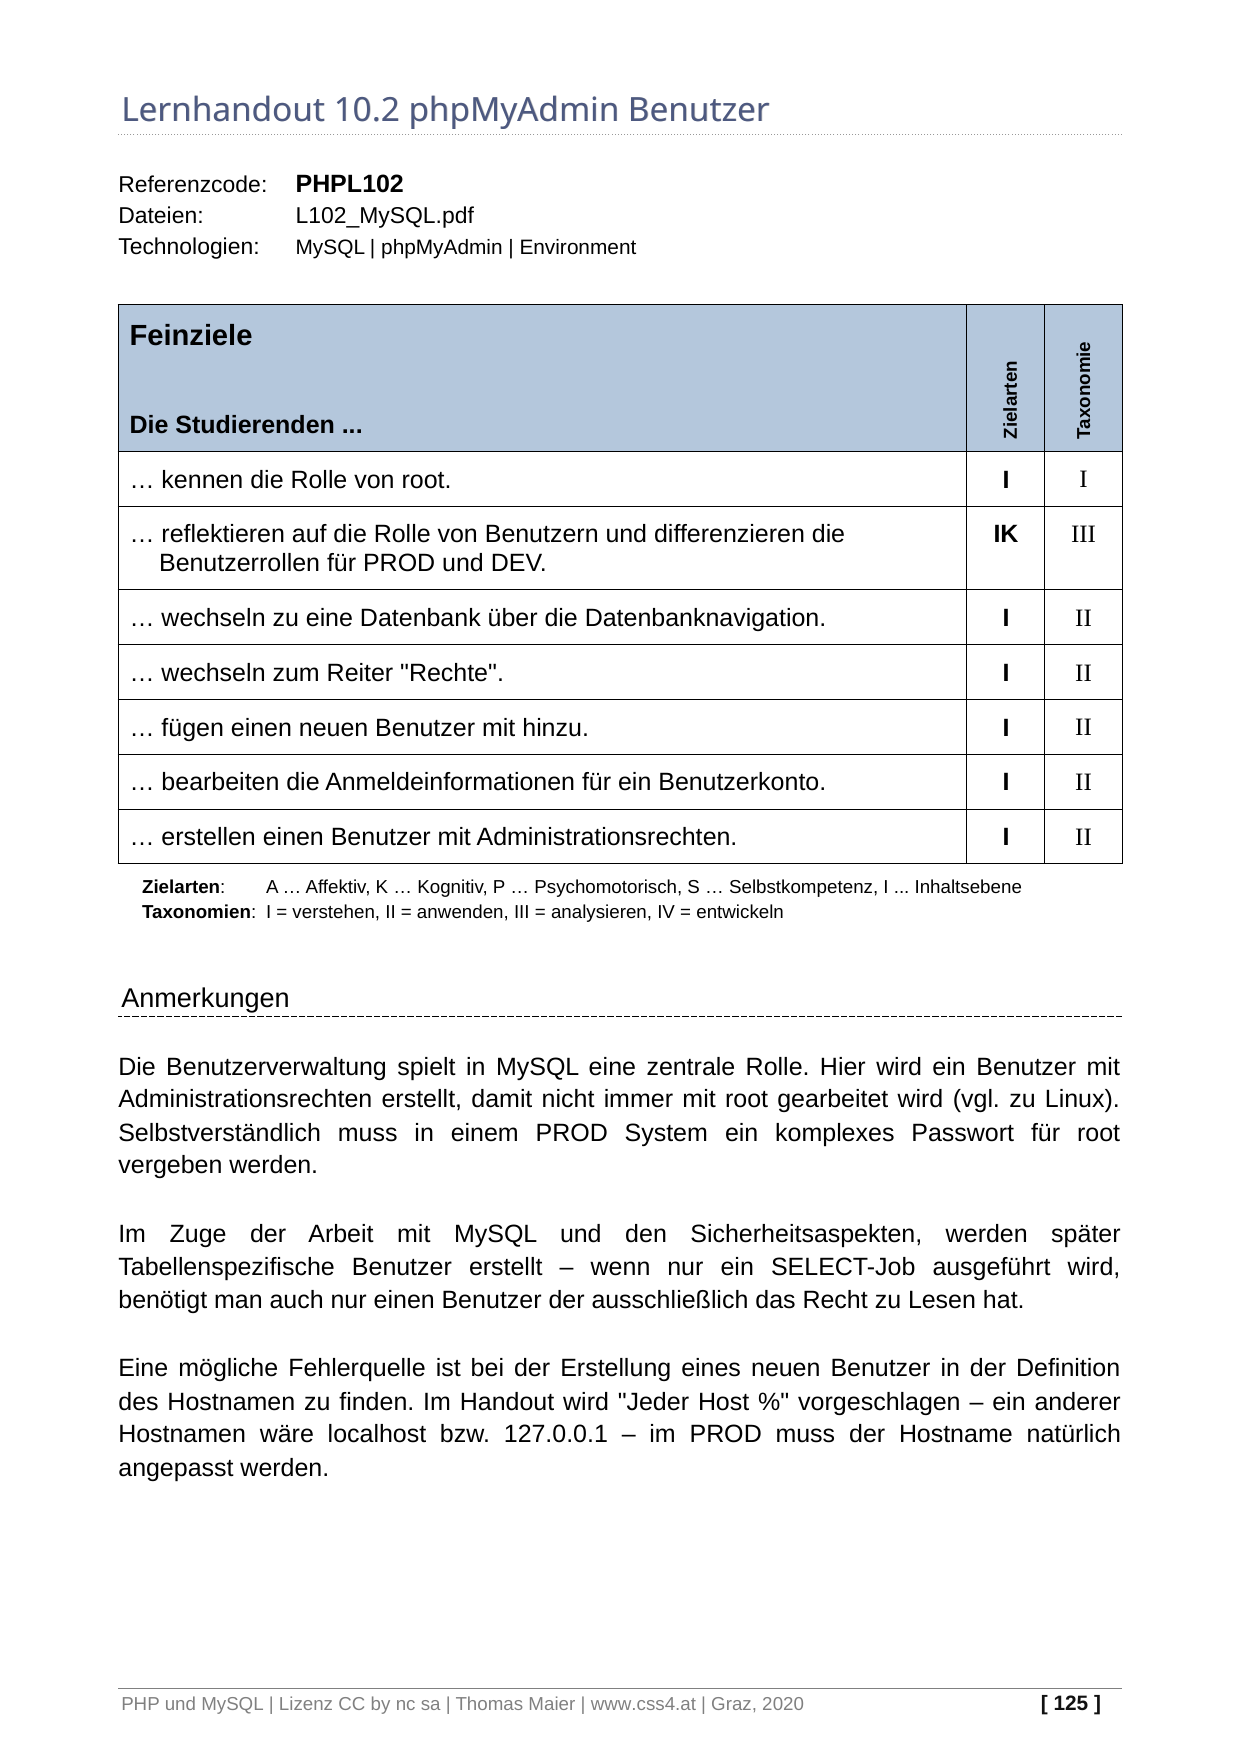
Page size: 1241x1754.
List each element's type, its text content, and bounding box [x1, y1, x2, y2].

text Die Benutzerverwaltung spielt in MySQL eine zentrale Rolle. Hier wird ein Benutzer mit Administrationsrechten erstellt, damit nicht immer mit root gearbeitet wird (vgl. zu Linux). Selbstverständlich muss in einem PROD System ein komplexes Passwort für root vergeben werden. [118, 1051, 1122, 1179]
table_cell … wechseln zu eine Datenbank über die Datenbanknavigation. [119, 590, 966, 644]
table_cell I [967, 590, 1044, 644]
table_cell IK [967, 507, 1044, 589]
text Dateien: L102_MySQL.pdf [118, 202, 1122, 229]
text Eine mögliche Fehlerquelle ist bei der Erstellung eines neuen Benutzer in der Definition des Hostnamen zu finden. Im Handout wird "Jeder Host %" vorgeschlagen – ein anderer Hostnamen wäre localhost bzw. 127.0.0.1 – im PROD muss der Hostname natürlich angepasst werden. [118, 1353, 1122, 1481]
table_cell I [967, 700, 1044, 754]
table_header Zielarten [967, 305, 1044, 451]
table_cell … erstellen einen Benutzer mit Administrationsrechten. [119, 810, 966, 863]
text Referenzcode: PHPL102 [118, 169, 1122, 198]
text Technologien: MySQL | phpMyAdmin | Environment [118, 233, 1122, 259]
subtitle Lernhandout 10.2 phpMyAdmin Benutzer [118, 83, 1122, 134]
table_cell … bearbeiten die Anmeldeinformationen für ein Benutzerkonto. [119, 755, 966, 808]
text Zielarten: A … Affektiv, K … Kognitiv, P … Psychomotorisch, S … Selbstkompetenz, I ... Inhaltsebene Taxonomien: I = verstehen, II = anwenden, III = analysieren, IV = entwickeln [142, 876, 1122, 922]
table_cell … reflektieren auf die Rolle von Benutzern und differenzieren die Benutzerrollen für PROD und DEV. [119, 507, 966, 589]
table_cell I [967, 645, 1044, 699]
table_cell I [967, 755, 1044, 808]
table_cell II [1045, 810, 1122, 863]
table_cell III [1045, 507, 1122, 589]
text Im Zuge der Arbeit mit MySQL und den Sicherheitsaspekten, werden später Tabellenspezifische Benutzer erstellt – wenn nur ein SELECT-Job ausgeführt wird, benötigt man auch nur einen Benutzer der ausschließlich das Recht zu Lesen hat. [118, 1219, 1122, 1314]
table_cell … wechseln zum Reiter "Rechte". [119, 645, 966, 699]
table_cell I [967, 810, 1044, 863]
table_cell I [967, 452, 1044, 506]
table_cell … kennen die Rolle von root. [119, 452, 966, 506]
table_cell II [1045, 700, 1122, 754]
table_cell … fügen einen neuen Benutzer mit hinzu. [119, 700, 966, 754]
table_header Taxonomie [1045, 305, 1122, 451]
table_cell II [1045, 755, 1122, 808]
text Anmerkungen [118, 979, 1122, 1016]
table_header Feinziele Die Studierenden ... [119, 305, 966, 451]
table_cell I [1045, 452, 1122, 506]
table_cell II [1045, 590, 1122, 644]
table_cell II [1045, 645, 1122, 699]
